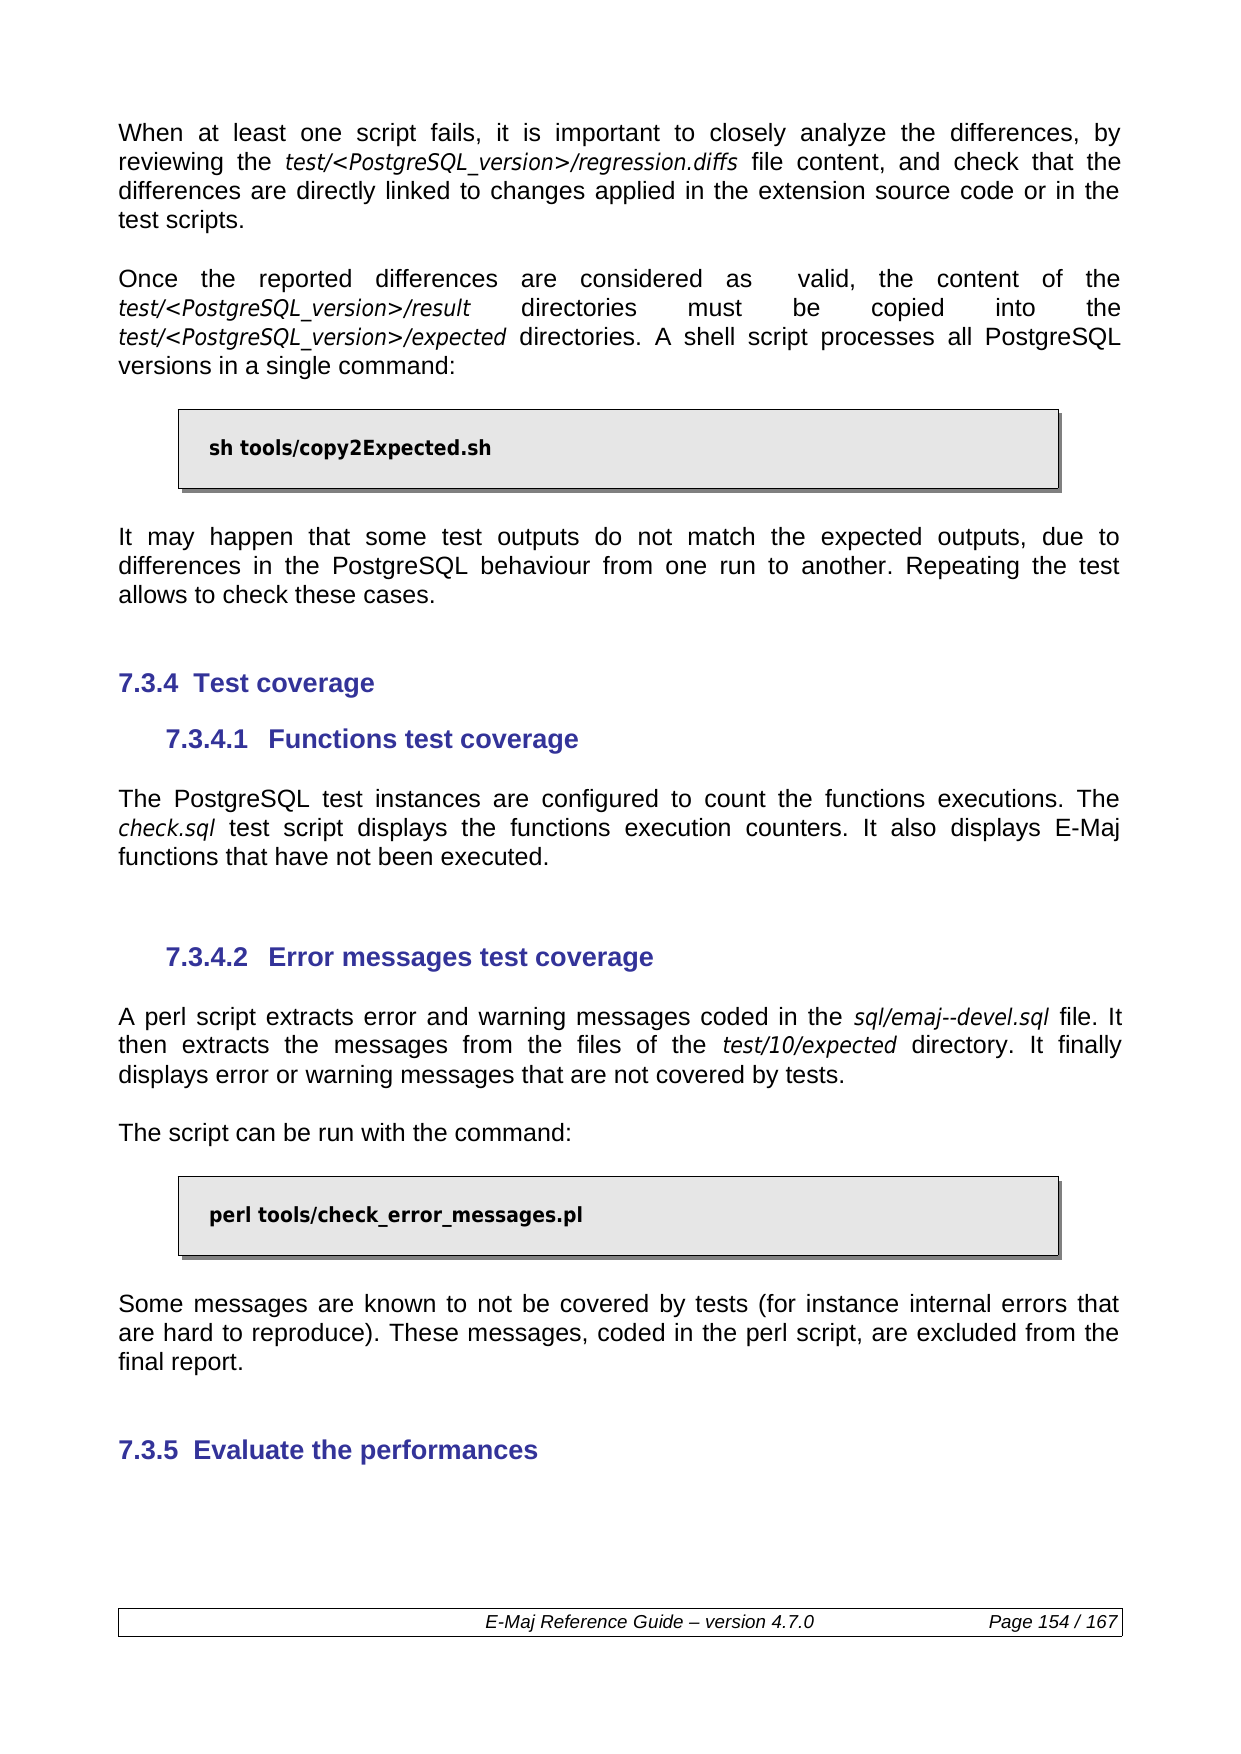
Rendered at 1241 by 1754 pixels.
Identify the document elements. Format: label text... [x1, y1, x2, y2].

subtitle Test coverage [118, 667, 1122, 698]
text The script can be run with the command: [118, 1118, 1122, 1147]
text It may happen that some test outputs do not match the expected outputs, due to differences in the PostgreSQL behaviour from one run to another. Repeating the test allows to check these cases. [118, 522, 1122, 609]
text The PostgreSQL test instances are configured to count the functions executions. The check.sql test script displays the functions execution counters. It also displays E-Maj functions that have not been executed. [118, 783, 1122, 871]
text Once the reported differences are considered as valid, the content of the test/<PostgreSQL_version>/result directories must be copied into the test/<PostgreSQL_version>/expected directories. A shell script processes all PostgreSQL versions in a single command: [118, 263, 1122, 380]
text Some messages are known to not be covered by tests (for instance internal errors that are hard to reproduce). These messages, coded in the perl script, are excluded from the final report. [118, 1289, 1122, 1376]
subtitle Functions test coverage [165, 723, 1122, 754]
text A perl script extracts error and warning messages coded in the sql/emaj--devel.sql file. It then extracts the messages from the files of the test/10/expected directory. It finally displays error or warning messages that are not covered by tests. [118, 1001, 1122, 1088]
subtitle Evaluate the performances [118, 1434, 1122, 1465]
subtitle Error messages test coverage [165, 941, 1122, 972]
text sh tools/copy2Expected.sh [179, 433, 1058, 458]
text When at least one script fails, it is important to closely analyze the differences, by reviewing the test/<PostgreSQL_version>/regression.diffs file content, and check that the differences are directly linked to changes applied in the extension source code or in the test scripts. [118, 118, 1122, 234]
text perl tools/check_error_messages.pl [179, 1200, 1058, 1225]
